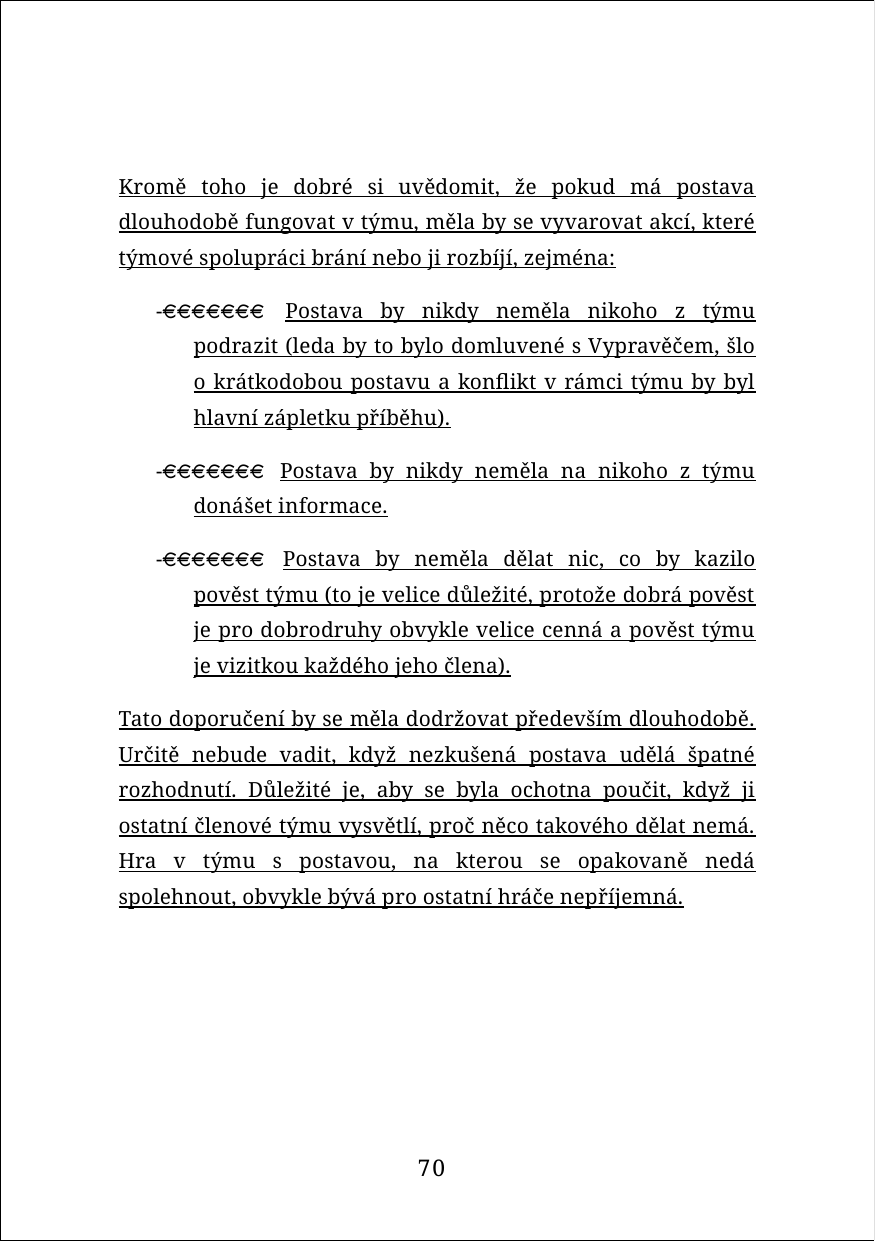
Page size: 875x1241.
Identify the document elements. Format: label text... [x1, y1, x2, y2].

text Určitě nebude vadit, když nezkušená postava udělá špatné [118, 729, 756, 764]
text týmové spolupráci brání nebo ji rozbíjí, zejména: [118, 232, 756, 271]
text dlouhodobě fungovat v týmu, měla by se vyvarovat akcí, které [118, 197, 756, 231]
text Hra v týmu s postavou, na kterou se opakovaně nedá [118, 836, 756, 871]
text ostatní členové týmu vysvětlí, proč něco takového dělat nemá. [118, 800, 756, 835]
text - Postava by nikdy neměla na nikoho z týmu donášet informace. [156, 456, 756, 520]
text Tato doporučení by se měla dodržovat především dlouhodobě. [118, 704, 756, 728]
text - Postava by nikdy neměla nikoho z týmu podrazit (leda by to bylo domluvené s Vypravěčem, šlo o krátkodobou postavu a konflikt v rámci týmu by byl hlavní zápletku příběhu). [156, 296, 756, 431]
text spolehnout, obvykle bývá pro ostatní hráče nepříjemná. [118, 872, 756, 910]
text Kromě toho je dobré si uvědomit, že pokud má postava [118, 172, 756, 196]
text rozhodnutí. Důležité je, aby se byla ochotna poučit, když ji [118, 765, 756, 799]
text - Postava by neměla dělat nic, co by kazilo pověst týmu (to je velice důležité, protože dobrá pověst je pro dobrodruhy obvykle velice cenná a pověst týmu je vizitkou každého jeho člena). [156, 544, 756, 679]
